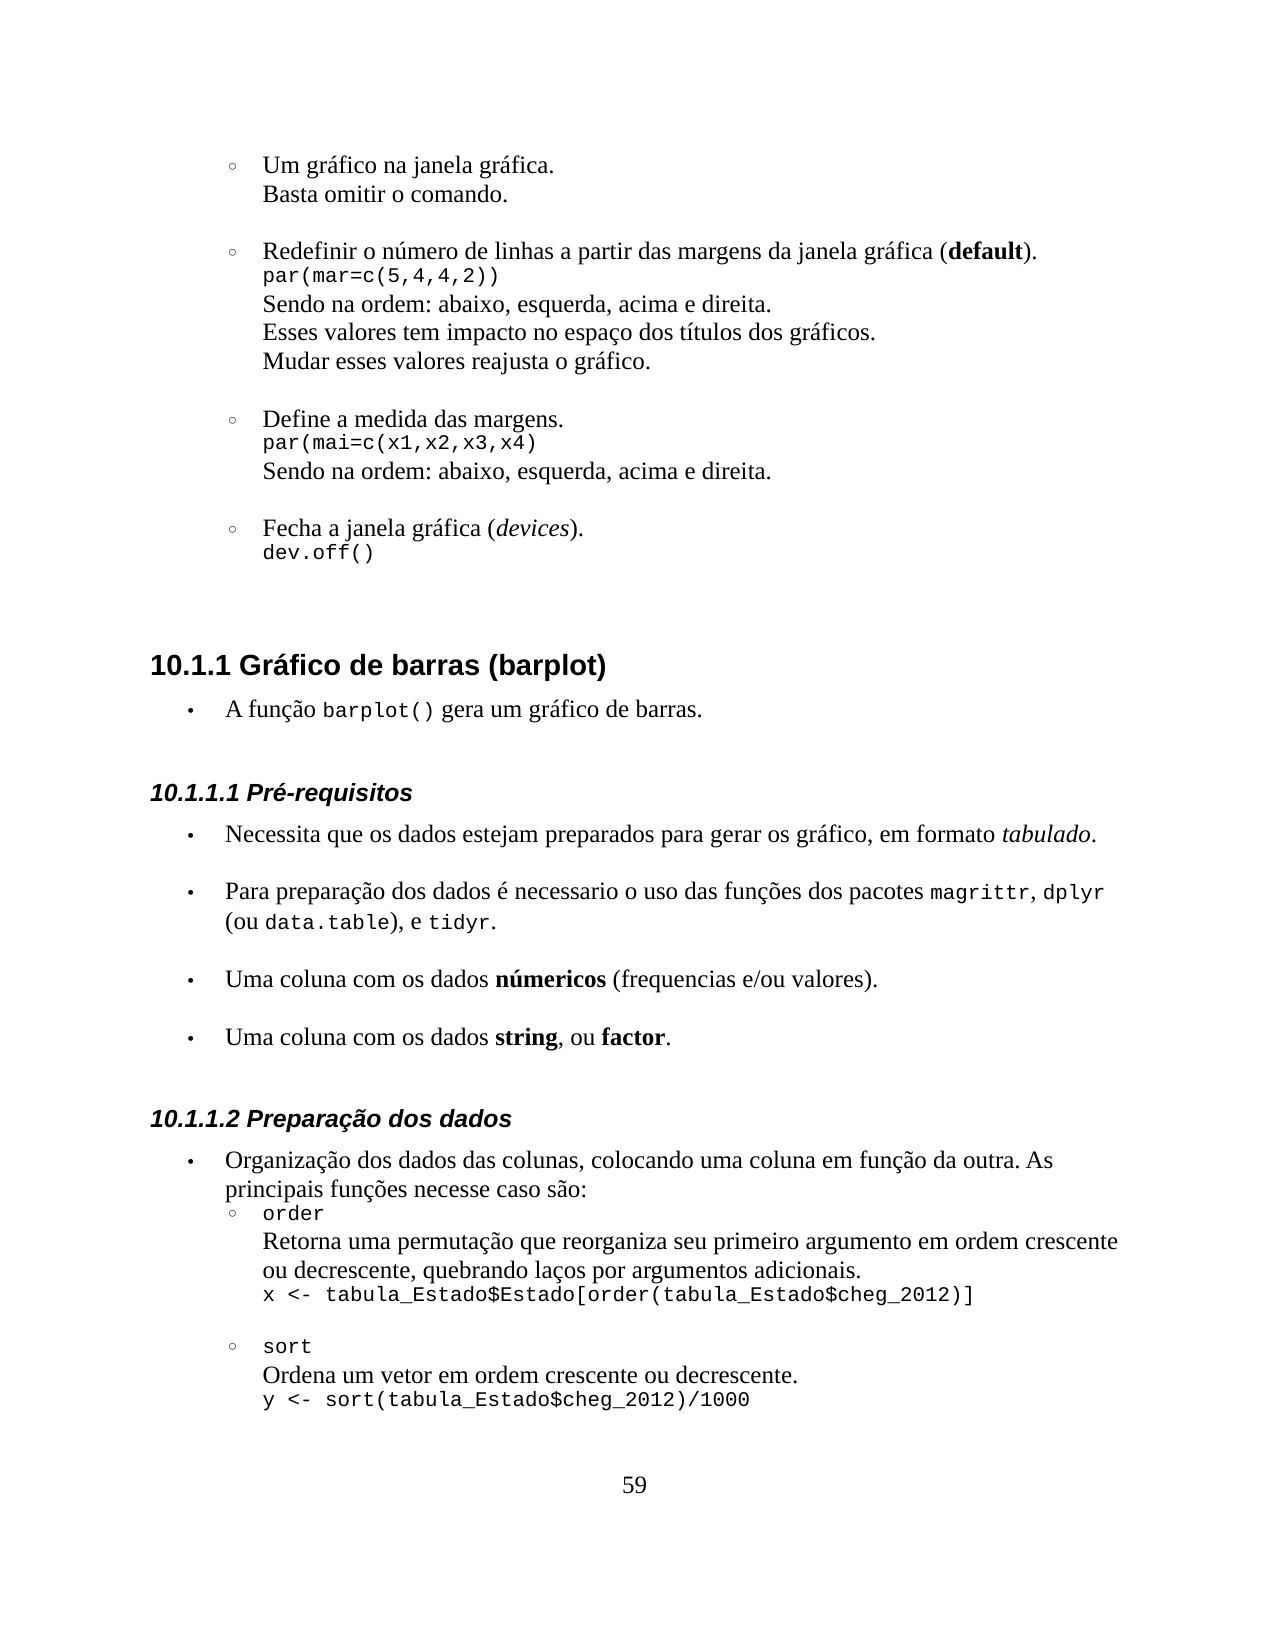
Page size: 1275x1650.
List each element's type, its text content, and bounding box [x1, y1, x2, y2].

list Uma coluna com os dados string, ou factor. [187, 1022, 1125, 1079]
subtitle 10.1.1 Gráfico de barras (barplot) [150, 648, 1125, 682]
list order Retorna uma permutação que reorganiza seu primeiro argumento em ordem crescente ou decrescente, quebrando laços por argumentos adicionais. x <- tabula_Estado$Estado[order(tabula_Estado$cheg_2012)] [225, 1203, 1125, 1336]
list Redefinir o número de linhas a partir das margens da janela gráfica (default). par(mar=c(5,4,4,2)) Sendo na ordem: abaixo, esquerda, acima e direita. Esses valores tem impacto no espaço dos títulos dos gráficos. Mudar esses valores reajusta o gráfico. [225, 236, 1125, 404]
list A função barplot() gera um gráfico de barras. [187, 694, 1125, 753]
list Define a medida das margens. par(mai=c(x1,x2,x3,x4) Sendo na ordem: abaixo, esquerda, acima e direita. [225, 404, 1125, 513]
subtitle 10.1.1.2 Preparação dos dados [150, 1104, 1125, 1133]
list Necessita que os dados estejam preparados para gerar os gráfico, em formato tabulado. [187, 819, 1125, 876]
list Para preparação dos dados é necessario o uso das funções dos pacotes magrittr, dplyr (ou data.table), e tidyr. [187, 876, 1125, 964]
subtitle 10.1.1.1 Pré-requisitos [150, 778, 1125, 806]
list sort Ordena um vetor em ordem crescente ou decrescente. y <- sort(tabula_Estado$cheg_2012)/1000 [225, 1336, 1125, 1412]
list Fecha a janela gráfica (devices). dev.off() [225, 513, 1125, 595]
list Um gráfico na janela gráfica. Basta omitir o comando. [225, 150, 1125, 236]
list Uma coluna com os dados númericos (frequencias e/ou valores). [187, 964, 1125, 1022]
list Organização dos dados das colunas, colocando uma coluna em função da outra. As principais funções necesse caso são: [187, 1145, 1125, 1203]
